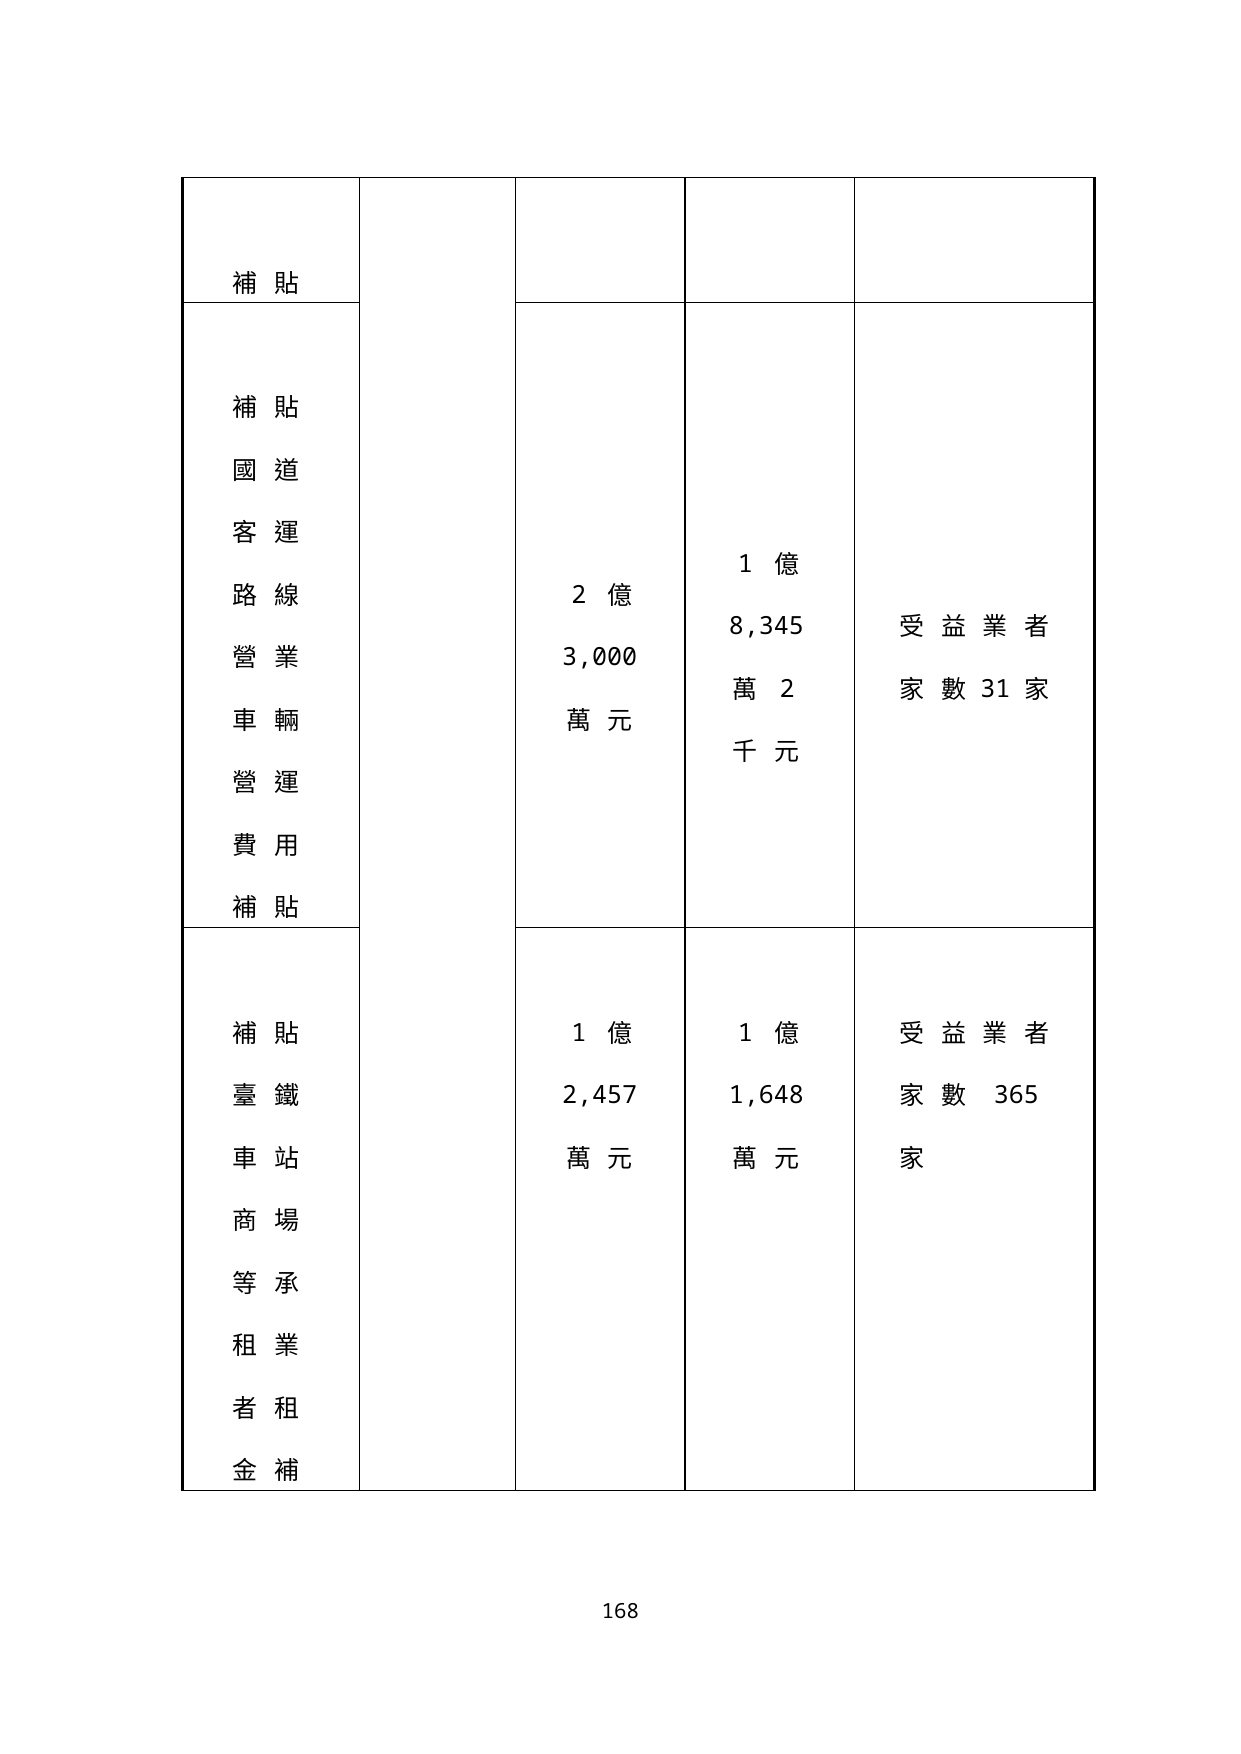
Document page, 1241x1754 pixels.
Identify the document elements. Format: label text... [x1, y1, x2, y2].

table_cell 補貼 [184, 178, 359, 302]
table_cell 1億8,345萬2千元 [686, 303, 854, 927]
table_cell 1億1,648萬元 [686, 928, 854, 1490]
table_cell [360, 178, 515, 1490]
table_cell [516, 178, 684, 302]
table_cell 受益業者家數31家 [855, 303, 1093, 927]
table_cell [855, 178, 1093, 302]
table_cell 2億3,000萬元 [516, 303, 684, 927]
table_cell 補貼國道客運路線營業車輛營運費用補貼 [184, 303, 359, 927]
table_cell [686, 178, 854, 302]
table_cell 補貼臺鐵車站商場等承租業者租金補 [184, 928, 359, 1490]
table_cell 1億2,457萬元 [516, 928, 684, 1490]
table_cell 受益業者家數365家 [855, 928, 1093, 1490]
